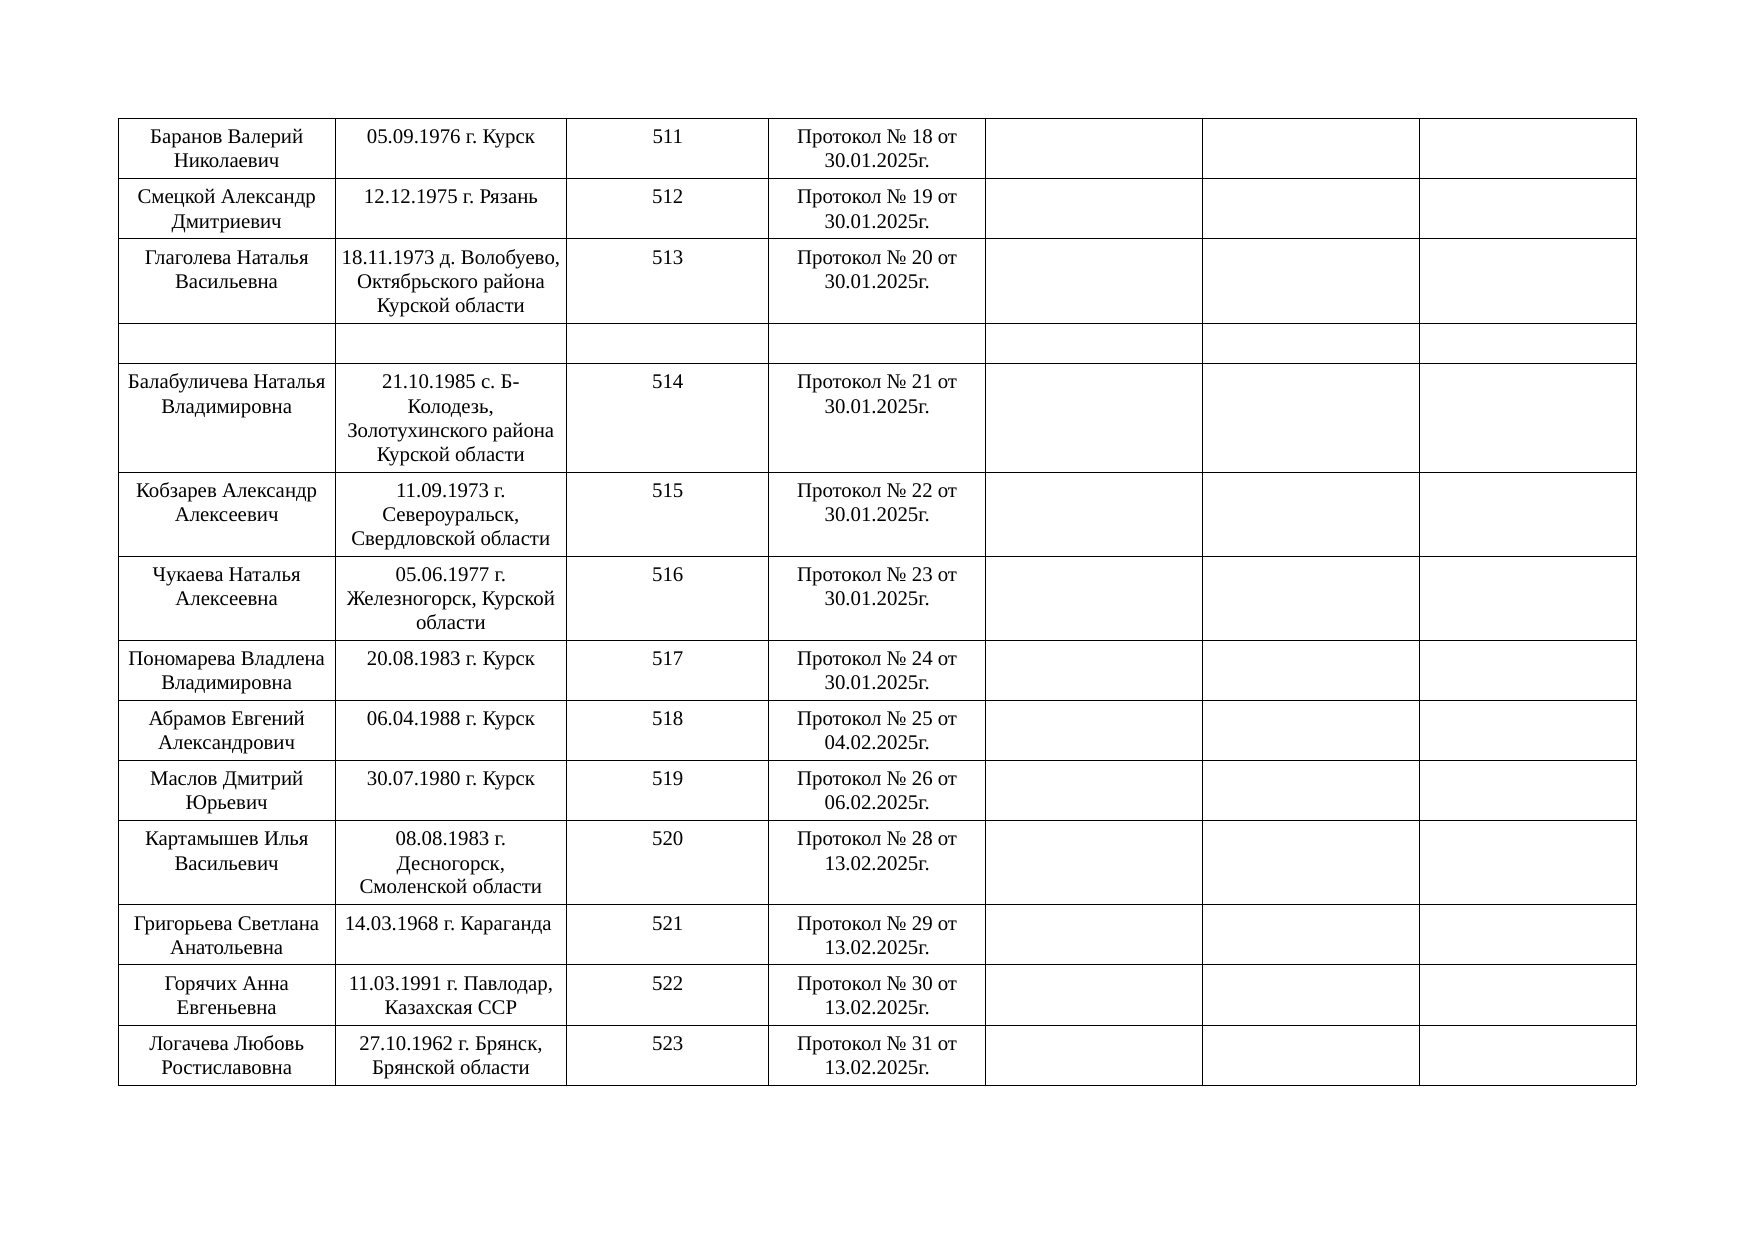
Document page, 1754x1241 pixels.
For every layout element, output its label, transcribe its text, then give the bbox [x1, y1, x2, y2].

table_cell [1420, 701, 1636, 760]
table_cell Протокол № 30 от 13.02.2025г. [769, 965, 985, 1024]
table_cell 12.12.1975 г. Рязань [336, 179, 566, 238]
table_cell 30.07.1980 г. Курск [336, 761, 566, 820]
table_cell 11.09.1973 г. Североуральск, Свердловской области [336, 473, 566, 556]
table_cell [986, 179, 1202, 238]
table_cell Протокол № 20 от 30.01.2025г. [769, 239, 985, 322]
table_cell Протокол № 21 от 30.01.2025г. [769, 364, 985, 471]
table_cell Абрамов Евгений Александрович [119, 701, 335, 760]
table_cell [986, 761, 1202, 820]
table_cell Протокол № 25 от 04.02.2025г. [769, 701, 985, 760]
table_cell 515 [567, 473, 768, 556]
table_cell [1203, 1026, 1419, 1084]
table_cell [1420, 179, 1636, 238]
table_cell 06.04.1988 г. Курск [336, 701, 566, 760]
table_cell [986, 821, 1202, 904]
table_cell 513 [567, 239, 768, 322]
table_cell Протокол № 24 от 30.01.2025г. [769, 641, 985, 700]
table_cell Маслов Дмитрий Юрьевич [119, 761, 335, 820]
table_cell 512 [567, 179, 768, 238]
table_cell [986, 239, 1202, 322]
table_cell 520 [567, 821, 768, 904]
table_cell [1420, 239, 1636, 322]
table_cell [1203, 641, 1419, 700]
table_cell Кобзарев Александр Алексеевич [119, 473, 335, 556]
table_cell Протокол № 28 от 13.02.2025г. [769, 821, 985, 904]
table_cell Протокол № 22 от 30.01.2025г. [769, 473, 985, 556]
table_cell 516 [567, 557, 768, 640]
table_cell [1420, 965, 1636, 1024]
table_cell [986, 557, 1202, 640]
table_cell [986, 701, 1202, 760]
table_cell 27.10.1962 г. Брянск, Брянской области [336, 1026, 566, 1084]
table_cell [1420, 761, 1636, 820]
table_cell 517 [567, 641, 768, 700]
table_cell Горячих Анна Евгеньевна [119, 965, 335, 1024]
table_cell 08.08.1983 г. Десногорск, Смоленской области [336, 821, 566, 904]
table_cell [986, 119, 1202, 178]
table_cell 05.09.1976 г. Курск [336, 119, 566, 178]
table_cell [986, 324, 1202, 363]
table_cell [986, 965, 1202, 1024]
table_cell [1420, 324, 1636, 363]
table_cell [986, 473, 1202, 556]
table_cell [1203, 905, 1419, 964]
table_cell 11.03.1991 г. Павлодар, Казахская ССР [336, 965, 566, 1024]
table_cell 523 [567, 1026, 768, 1084]
table_cell [1203, 179, 1419, 238]
table_cell [1420, 557, 1636, 640]
table_cell Чукаева Наталья Алексеевна [119, 557, 335, 640]
table_cell Смецкой Александр Дмитриевич [119, 179, 335, 238]
table_cell 511 [567, 119, 768, 178]
table_cell [1203, 473, 1419, 556]
table_cell [1203, 965, 1419, 1024]
table_cell [1420, 473, 1636, 556]
table_cell Протокол № 29 от 13.02.2025г. [769, 905, 985, 964]
table_cell [336, 324, 566, 363]
table_cell Картамышев Илья Васильевич [119, 821, 335, 904]
table_cell 05.06.1977 г. Железногорск, Курской области [336, 557, 566, 640]
table_cell Глаголева Наталья Васильевна [119, 239, 335, 322]
table_cell [567, 324, 768, 363]
table_cell [986, 364, 1202, 471]
table_cell 20.08.1983 г. Курск [336, 641, 566, 700]
table_cell [1203, 119, 1419, 178]
table_cell 519 [567, 761, 768, 820]
table_cell [986, 641, 1202, 700]
table_cell Григорьева Светлана Анатольевна [119, 905, 335, 964]
table_cell Логачева Любовь Ростиславовна [119, 1026, 335, 1084]
table_cell [1420, 1026, 1636, 1084]
table_cell Протокол № 19 от 30.01.2025г. [769, 179, 985, 238]
table_cell [1420, 364, 1636, 471]
table_cell [986, 1026, 1202, 1084]
table_cell [1203, 557, 1419, 640]
table_cell 518 [567, 701, 768, 760]
table_cell [1420, 821, 1636, 904]
table_cell Протокол № 18 от 30.01.2025г. [769, 119, 985, 178]
table_cell [1203, 364, 1419, 471]
table_cell [119, 324, 335, 363]
table_cell Протокол № 26 от 06.02.2025г. [769, 761, 985, 820]
table_cell 521 [567, 905, 768, 964]
table_cell [1203, 701, 1419, 760]
table_cell 14.03.1968 г. Караганда [336, 905, 566, 964]
table_cell Баранов Валерий Николаевич [119, 119, 335, 178]
table_cell Пономарева Владлена Владимировна [119, 641, 335, 700]
table_cell [1203, 821, 1419, 904]
table_cell [1420, 641, 1636, 700]
table_cell [1203, 761, 1419, 820]
table_cell 522 [567, 965, 768, 1024]
table_cell Балабуличева Наталья Владимировна [119, 364, 335, 471]
table_cell Протокол № 31 от 13.02.2025г. [769, 1026, 985, 1084]
table_cell [769, 324, 985, 363]
table_cell [1420, 905, 1636, 964]
table_cell Протокол № 23 от 30.01.2025г. [769, 557, 985, 640]
table_cell [1203, 324, 1419, 363]
table_cell [1420, 119, 1636, 178]
table_cell 18.11.1973 д. Волобуево, Октябрьского района Курской области [336, 239, 566, 322]
table_cell [1203, 239, 1419, 322]
table_cell 514 [567, 364, 768, 471]
table_cell 21.10.1985 с. Б-Колодезь, Золотухинского района Курской области [336, 364, 566, 471]
table_cell [986, 905, 1202, 964]
